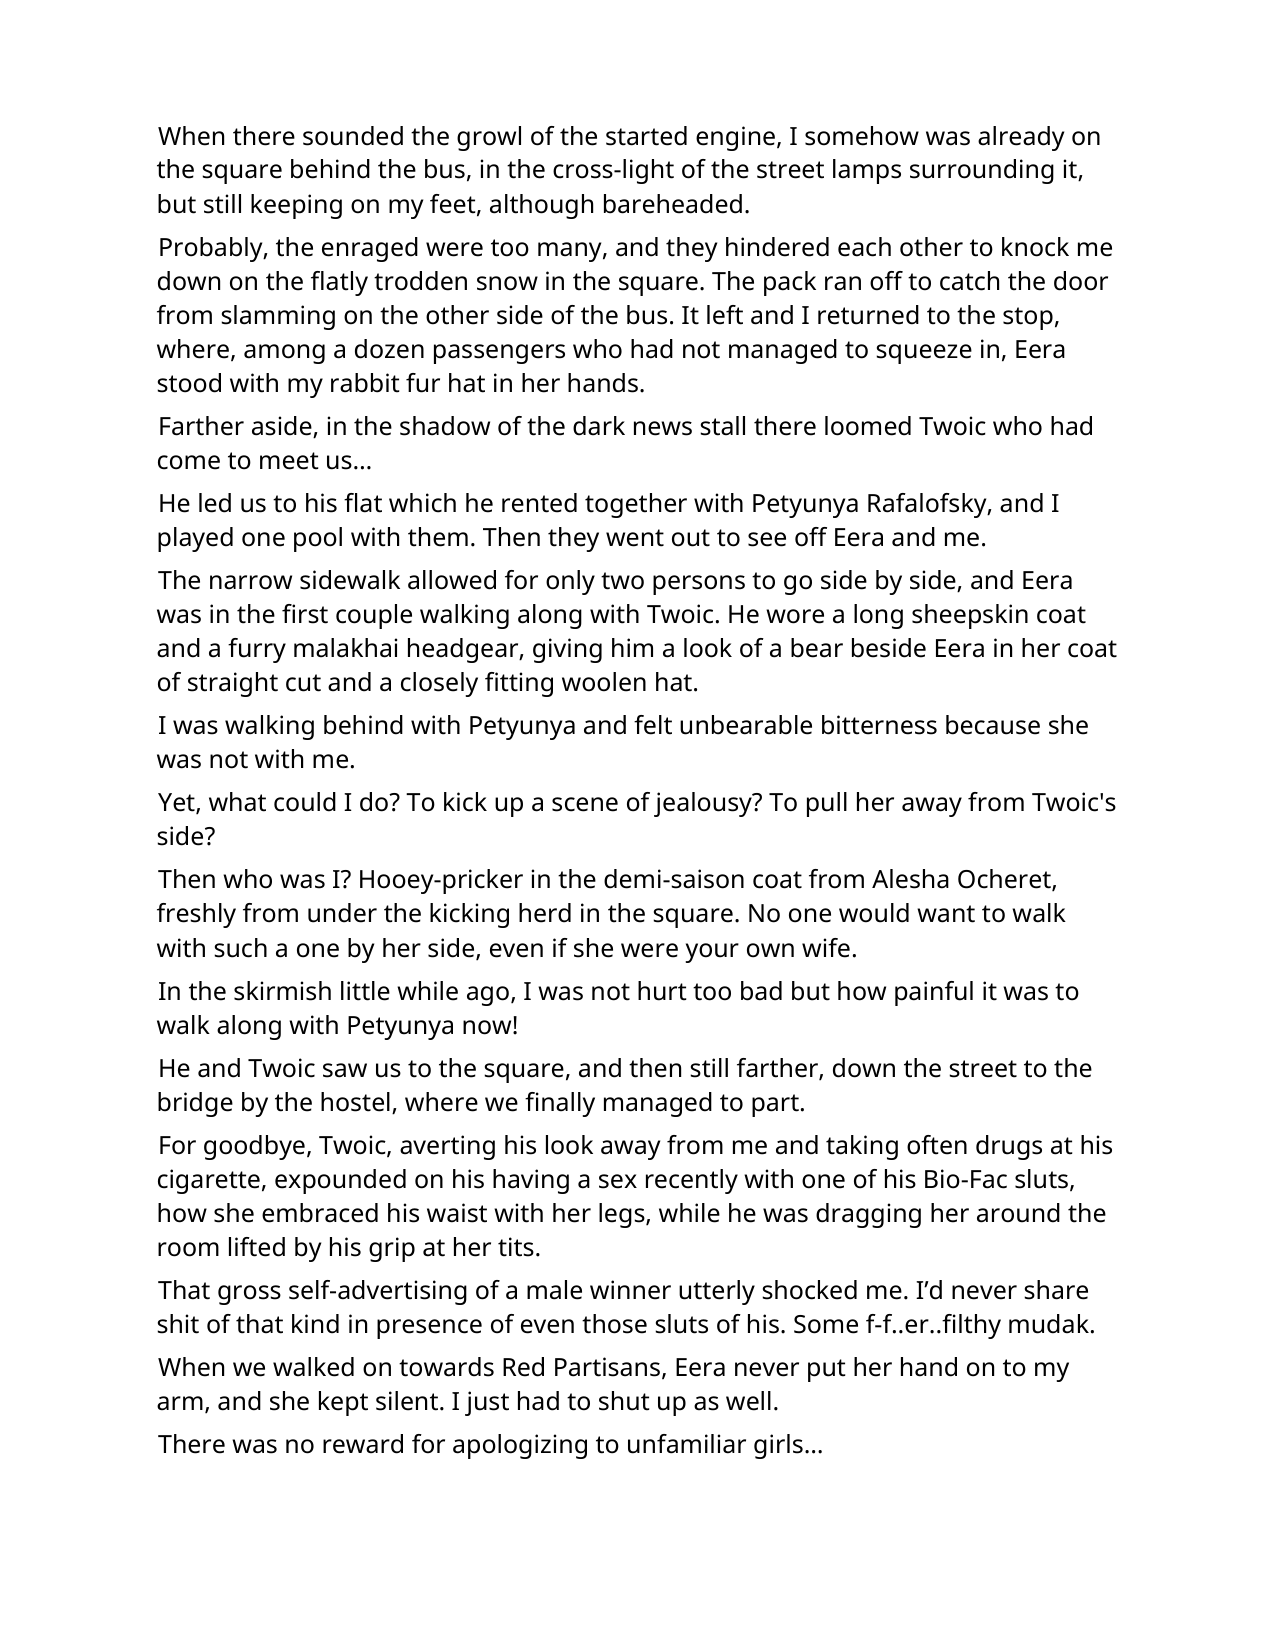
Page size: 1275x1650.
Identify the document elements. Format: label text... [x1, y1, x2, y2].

text He and Twoic saw us to the square, and then still farther, down the street to the bridge by the hostel, where we finally managed to part. [156, 1050, 1118, 1118]
text Yet, what could I do? To kick up a scene of jealousy? To pull her away from Twoic's side? [156, 785, 1118, 853]
text I was walking behind with Petyunya and felt unbearable bitterness because she was not with me. [156, 708, 1118, 776]
text That gross self-advertising of a male winner utterly shocked me. I’d never share shit of that kind in presence of even those sluts of his. Some f-f..er..filthy mudak. [156, 1273, 1118, 1341]
text There was no reward for apologizing to unfamiliar girls… [156, 1427, 1118, 1461]
text For goodbye, Twoic, averting his look away from me and taking often drugs at his cigarette, expounded on his having a sex recently with one of his Bio-Fac sluts, how she embraced his waist with her legs, while he was dragging her around the room lifted by his grip at her tits. [156, 1127, 1118, 1264]
text Farther aside, in the shadow of the dark news stall there loomed Twoic who had come to meet us… [156, 408, 1118, 477]
text When there sounded the growl of the started engine, I somehow was already on the square behind the bus, in the cross-light of the street lamps surrounding it, but still keeping on my feet, although bareheaded. [156, 118, 1118, 220]
text Probably, the enraged were too many, and they hindered each other to knock me down on the flatly trodden snow in the square. The pack ran off to catch the door from slamming on the other side of the bus. It left and I returned to the stop, where, among a dozen passengers who had not managed to squeeze in, Eera stood with my rabbit fur hat in her hands. [156, 229, 1118, 399]
text The narrow sidewalk allowed for only two persons to go side by side, and Eera was in the first couple walking along with Twoic. He wore a long sheepskin coat and a furry malakhai headgear, giving him a look of a bear beside Eera in her coat of straight cut and a closely fitting woolen hat. [156, 563, 1118, 699]
text Then who was I? Hooey-pricker in the demi-saison coat from Alesha Ocheret, freshly from under the kicking herd in the square. No one would want to walk with such a one by her side, even if she were your own wife. [156, 862, 1118, 964]
text He led us to his flat which he rented together with Petyunya Rafalofsky, and I played one pool with them. Then they went out to see off Eera and me. [156, 486, 1118, 554]
text In the skirmish little while ago, I was not hurt too bad but how painful it was to walk along with Petyunya now! [156, 973, 1118, 1041]
text When we walked on towards Red Partisans, Eera never put her hand on to my arm, and she kept silent. I just had to shut up as well. [156, 1350, 1118, 1418]
